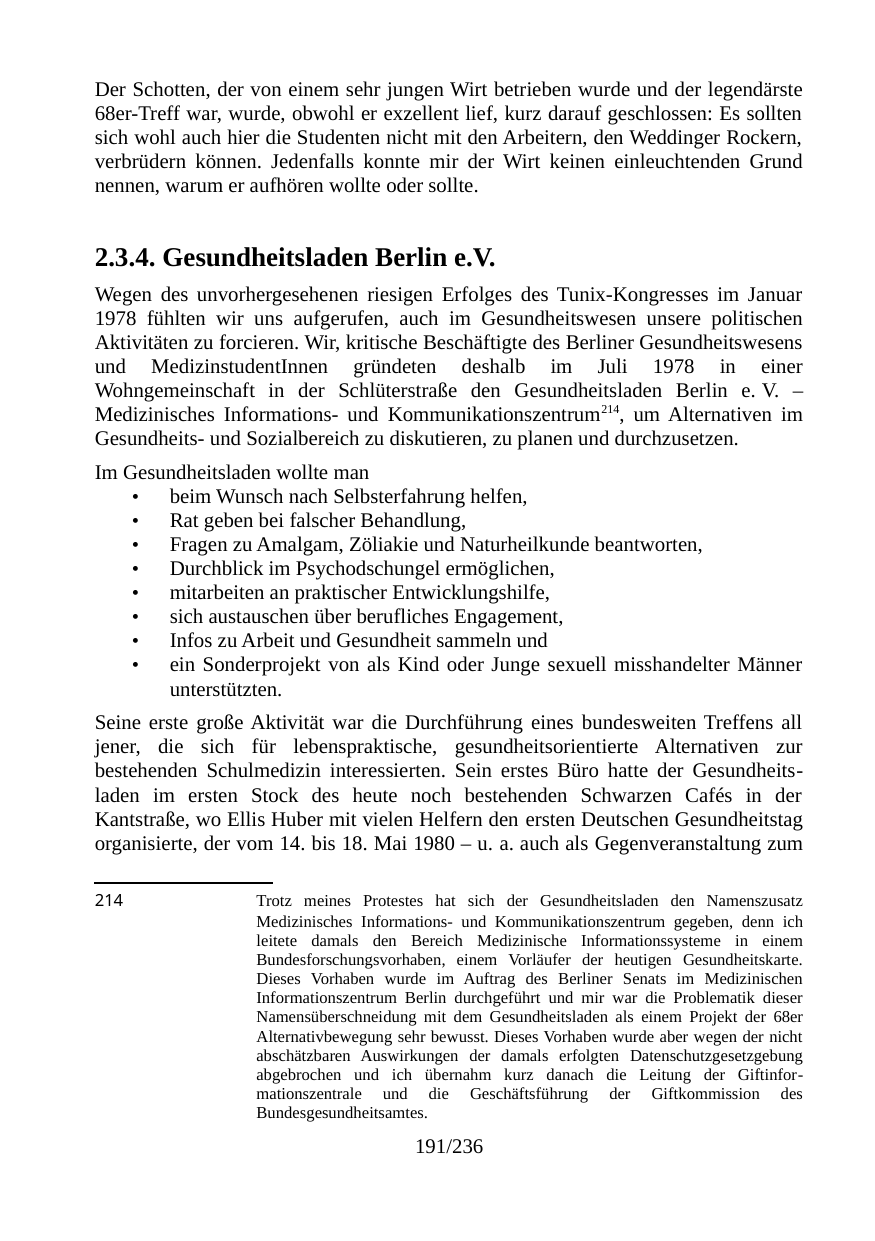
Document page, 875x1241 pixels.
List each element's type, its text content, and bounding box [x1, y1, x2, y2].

text Trotz meines Protestes hat sich der Gesundheitsladen den Namenszusatz Medizinisches Informa­tions- und Kommunikationszentrum gegeben, denn ich leitete damals den Bereich Medizinische Informationssysteme in einem Bundesforschungsvorhaben, einem Vorläufer der heutigen Gesundheitskarte. Dieses Vorhaben wurde im Auftrag des Berliner Senats im Medizinischen Informationszentrum Berlin durchgeführt und mir war die Problematik dieser Namensüberschnei­dung mit dem Gesundheitsladen als einem Projekt der 68er Alternativbewegung sehr bewusst. Dieses Vorhaben wurde aber wegen der nicht abschätzbaren Auswirkungen der damals erfolgten Datenschutzgesetzgebung abgebrochen und ich übernahm kurz danach die Leitung der Giftinfor­mationszentrale und die Geschäftsführung der Giftkommission des Bundesgesundheitsamtes. [94, 889, 803, 1122]
list beim Wunsch nach Selbsterfahrung helfen, [132, 484, 803, 508]
text 2.3.4. Gesundheitsladen Berlin e.V. [94, 241, 803, 272]
list Rat geben bei falscher Behandlung, [132, 508, 803, 532]
list mitarbeiten an praktischer Entwicklungshilfe, [132, 580, 803, 604]
list sich austauschen über berufliches Engagement, [132, 604, 803, 628]
list Durchblick im Psychodschungel ermöglichen, [132, 556, 803, 580]
list Infos zu Arbeit und Gesundheit sammeln und [132, 628, 803, 652]
list Fragen zu Amalgam, Zöliakie und Naturheilkunde beantworten, [132, 532, 803, 556]
text Wegen des unvorhergesehenen riesigen Erfolges des Tunix-Kongresses im Januar 1978 fühlten wir uns aufgerufen, auch im Gesundheitswesen unsere politischen Aktivitäten zu forcieren. Wir, kritische Beschäftigte des Berliner Gesundheitswesens und Medizinstuden­tInnen gründeten deshalb im Juli 1978 in einer Wohngemeinschaft in der Schlüterstraße den Gesundheitsladen Berlin e. V. – Medizinisches Informations- und Kommunikationszentrum, um Alternativen im Gesundheits- und Sozialbereich zu diskutieren, zu planen und durchzusetzen. [94, 282, 803, 450]
text Der Schotten, der von einem sehr jungen Wirt betrieben wurde und der legendärste 68er-Treff war, wurde, obwohl er exzellent lief, kurz darauf geschlossen: Es sollten sich wohl auch hier die Studenten nicht mit den Arbeitern, den Weddinger Rockern, verbrüdern können. Jedenfalls konnte mir der Wirt keinen einleuchtenden Grund nennen, warum er aufhören wollte oder sollte. [94, 77, 803, 197]
text Seine erste große Aktivität war die Durchführung eines bundesweiten Treffens all jener, die sich für lebenspraktische, gesundheitsorientierte Alternativen zur bestehenden Schulmedizin interessierten. Sein erstes Büro hatte der Gesundheits­laden im ersten Stock des heute noch bestehenden Schwarzen Cafés in der Kantstraße, wo Ellis Huber mit vielen Helfern den ersten Deutschen Gesundheitstag organisierte, der vom 14. bis 18. Mai 1980 – u. a. auch als Gegenveranstaltung zum [94, 710, 803, 855]
text Im Gesundheitsladen wollte man [94, 460, 803, 484]
list ein Sonderprojekt von als Kind oder Junge sexuell misshandelter Männer unterstützten. [132, 652, 803, 701]
